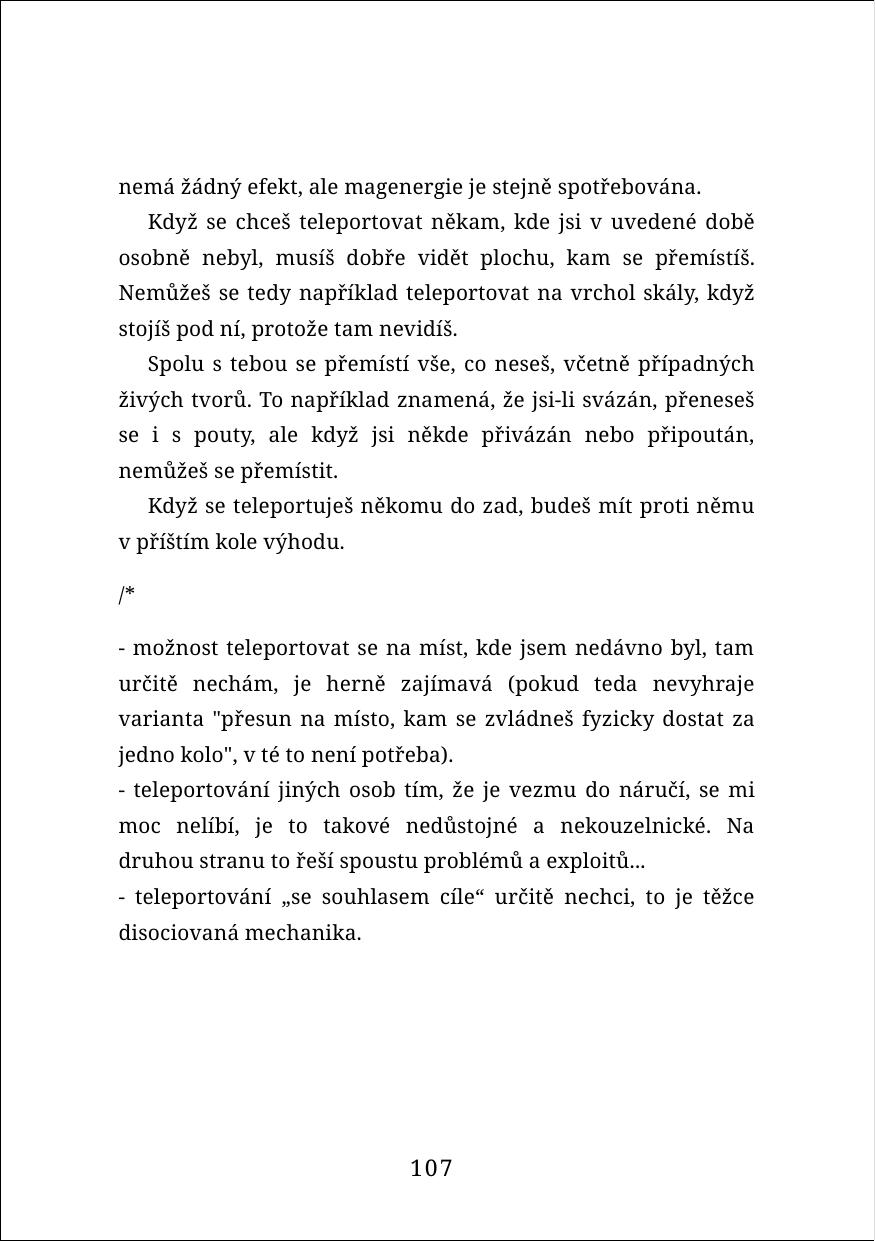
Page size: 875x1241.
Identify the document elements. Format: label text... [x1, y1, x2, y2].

text /* [118, 580, 756, 609]
text - možnost teleportovat se na míst, kde jsem nedávno byl, tam určitě nechám, je herně zajímavá (pokud teda nevyhraje varianta "přesun na místo, kam se zvládneš fyzicky dostat za jedno kolo", v té to není potřeba). - teleportování jiných osob tím, že je vezmu do náručí, se mi moc nelíbí, je to takové nedůstojné a nekouzelnické. Na druhou stranu to řeší spoustu problémů a exploitů... - teleportování „se souhlasem cíle“ určitě nechci, to je těžce disociovaná mechanika. [118, 633, 756, 946]
text nemá žádný efekt, ale magenergie je stejně spotřebována. Když se chceš teleportovat někam, kde jsi v uvedené době osobně nebyl, musíš dobře vidět plochu, kam se přemístíš. Nemůžeš se tedy například teleportovat na vrchol skály, když stojíš pod ní, protože tam nevidíš. Spolu s tebou se přemístí vše, co neseš, včetně případných živých tvorů. To například znamená, že jsi-li svázán, přeneseš se i s pouty, ale když jsi někde přivázán nebo připoután, nemůžeš se přemístit. Když se teleportuješ někomu do zad, budeš mít proti němu v příštím kole výhodu. [118, 172, 756, 555]
